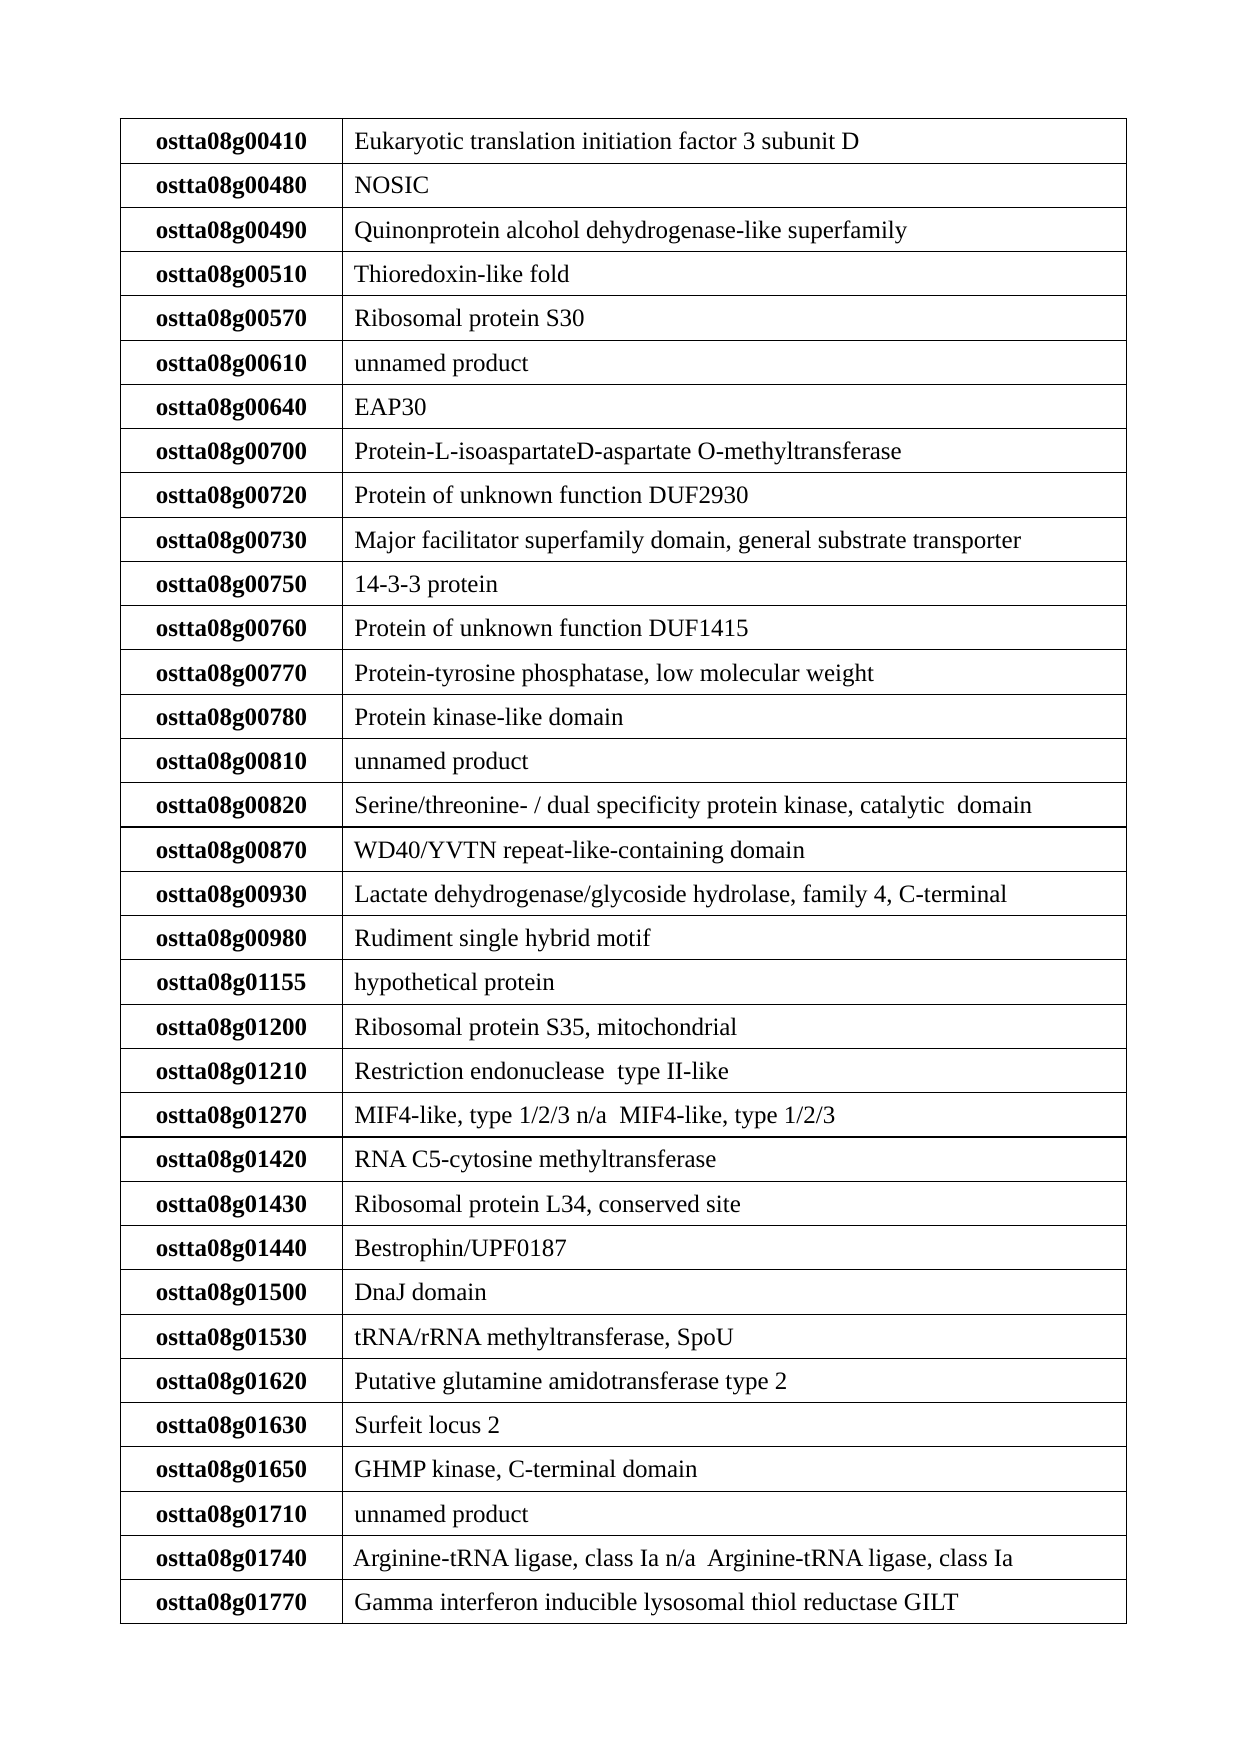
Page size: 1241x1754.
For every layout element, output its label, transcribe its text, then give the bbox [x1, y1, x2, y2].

table_cell [1127, 295, 1240, 339]
table_cell EAP30 [343, 385, 1126, 428]
table_cell unnamed product [343, 341, 1126, 384]
table_cell [1127, 649, 1240, 694]
table_cell ostta08g00780 [121, 695, 342, 738]
table_cell hypothetical protein [343, 960, 1126, 1003]
table_cell Protein-L-isoaspartateD-aspartate O-methyltransferase [343, 429, 1126, 472]
table_cell [1127, 959, 1240, 1003]
table_cell [1127, 1402, 1240, 1446]
table_cell ostta08g00930 [121, 872, 342, 915]
table_cell ostta08g00980 [121, 916, 342, 959]
table_cell ostta08g00720 [121, 473, 342, 517]
table_cell unnamed product [343, 1492, 1126, 1535]
table_cell ostta08g00610 [121, 341, 342, 384]
table_cell Rudiment single hybrid motif [343, 916, 1126, 959]
table_cell Thioredoxin-like fold [343, 252, 1126, 295]
table_cell tRNA/rRNA methyltransferase, SpoU [343, 1315, 1126, 1358]
table_cell [1127, 826, 1240, 871]
table_cell Restriction endonuclease type II-like [343, 1049, 1126, 1092]
table_cell [1127, 1314, 1240, 1358]
table_cell [1127, 915, 1240, 959]
table_cell ostta08g01740 [121, 1536, 342, 1579]
table_cell Lactate dehydrogenase/glycoside hydrolase, family 4, C-terminal [343, 872, 1126, 915]
table_cell ostta08g01440 [121, 1226, 342, 1269]
table_cell ostta08g00770 [121, 650, 342, 694]
table_cell [1127, 118, 1240, 162]
table_cell MIF4-like, type 1/2/3 n/a MIF4-like, type 1/2/3 [343, 1093, 1126, 1136]
table_cell Surfeit locus 2 [343, 1403, 1126, 1446]
table_cell ostta08g00750 [121, 562, 342, 605]
table_cell ostta08g00480 [121, 164, 342, 207]
table_cell [1127, 1358, 1240, 1402]
table_cell ostta08g01210 [121, 1049, 342, 1092]
table_cell [1127, 251, 1240, 295]
table_cell ostta08g00870 [121, 828, 342, 871]
table_cell Quinonprotein alcohol dehydrogenase-like superfamily [343, 208, 1126, 251]
table_cell [1127, 163, 1240, 207]
table_cell Protein kinase-like domain [343, 695, 1126, 738]
table_cell Ribosomal protein L34, conserved site [343, 1182, 1126, 1225]
table_cell Protein of unknown function DUF2930 [343, 473, 1126, 517]
table_cell [1127, 694, 1240, 738]
table_cell [1127, 1181, 1240, 1225]
table_cell [1127, 1048, 1240, 1092]
table_cell [1127, 207, 1240, 251]
table_cell [1127, 782, 1240, 826]
table_cell ostta08g01500 [121, 1270, 342, 1313]
table_cell [1127, 1491, 1240, 1535]
table_cell [1127, 1092, 1240, 1136]
table_cell ostta08g01270 [121, 1093, 342, 1136]
table_cell ostta08g00490 [121, 208, 342, 251]
table_cell ostta08g01420 [121, 1138, 342, 1181]
table_cell ostta08g00640 [121, 385, 342, 428]
table_cell Bestrophin/UPF0187 [343, 1226, 1126, 1269]
table_cell Arginine-tRNA ligase, class Ia n/a Arginine-tRNA ligase, class Ia [343, 1536, 1126, 1579]
table_cell unnamed product [343, 739, 1126, 782]
table_cell [1127, 738, 1240, 782]
table_cell [1127, 561, 1240, 605]
table_cell ostta08g00820 [121, 783, 342, 826]
table_cell ostta08g00410 [121, 119, 342, 162]
table_cell Ribosomal protein S30 [343, 296, 1126, 339]
table_cell GHMP kinase, C-terminal domain [343, 1447, 1126, 1491]
table_cell ostta08g01770 [121, 1580, 342, 1623]
table_cell RNA C5-cytosine methyltransferase [343, 1138, 1126, 1181]
table_cell [1127, 1535, 1240, 1579]
table_cell NOSIC [343, 164, 1126, 207]
table_cell [1127, 472, 1240, 517]
table_cell [1127, 1269, 1240, 1313]
table_cell ostta08g00700 [121, 429, 342, 472]
table_cell Gamma interferon inducible lysosomal thiol reductase GILT [343, 1580, 1126, 1623]
table_cell Eukaryotic translation initiation factor 3 subunit D [343, 119, 1126, 162]
table_cell [1127, 340, 1240, 384]
table_cell Ribosomal protein S35, mitochondrial [343, 1005, 1126, 1048]
table_cell ostta08g01200 [121, 1005, 342, 1048]
table_cell ostta08g01155 [121, 960, 342, 1003]
table_cell ostta08g01630 [121, 1403, 342, 1446]
table_cell [1127, 1446, 1240, 1491]
table_cell [1127, 1579, 1240, 1623]
table_cell [1127, 517, 1240, 561]
table_cell ostta08g00730 [121, 518, 342, 561]
table_cell 14-3-3 protein [343, 562, 1126, 605]
table_cell ostta08g00760 [121, 606, 342, 649]
table_cell ostta08g01430 [121, 1182, 342, 1225]
table_cell DnaJ domain [343, 1270, 1126, 1313]
table_cell ostta08g01710 [121, 1492, 342, 1535]
table_cell Major facilitator superfamily domain, general substrate transporter [343, 518, 1126, 561]
table_cell WD40/YVTN repeat-like-containing domain [343, 828, 1126, 871]
table_cell [1127, 1136, 1240, 1181]
table_cell [1127, 428, 1240, 472]
table_cell ostta08g00810 [121, 739, 342, 782]
table_cell Serine/threonine- / dual specificity protein kinase, catalytic domain [343, 783, 1126, 826]
table_cell [1127, 1225, 1240, 1269]
table_cell [1127, 384, 1240, 428]
table_cell ostta08g00570 [121, 296, 342, 339]
table_cell Putative glutamine amidotransferase type 2 [343, 1359, 1126, 1402]
table_cell [1127, 1004, 1240, 1048]
table_cell ostta08g01650 [121, 1447, 342, 1491]
table_cell ostta08g01530 [121, 1315, 342, 1358]
table_cell ostta08g00510 [121, 252, 342, 295]
table_cell [1127, 871, 1240, 915]
table_cell [1127, 605, 1240, 649]
table_cell Protein of unknown function DUF1415 [343, 606, 1126, 649]
table_cell ostta08g01620 [121, 1359, 342, 1402]
table_cell Protein-tyrosine phosphatase, low molecular weight [343, 650, 1126, 694]
